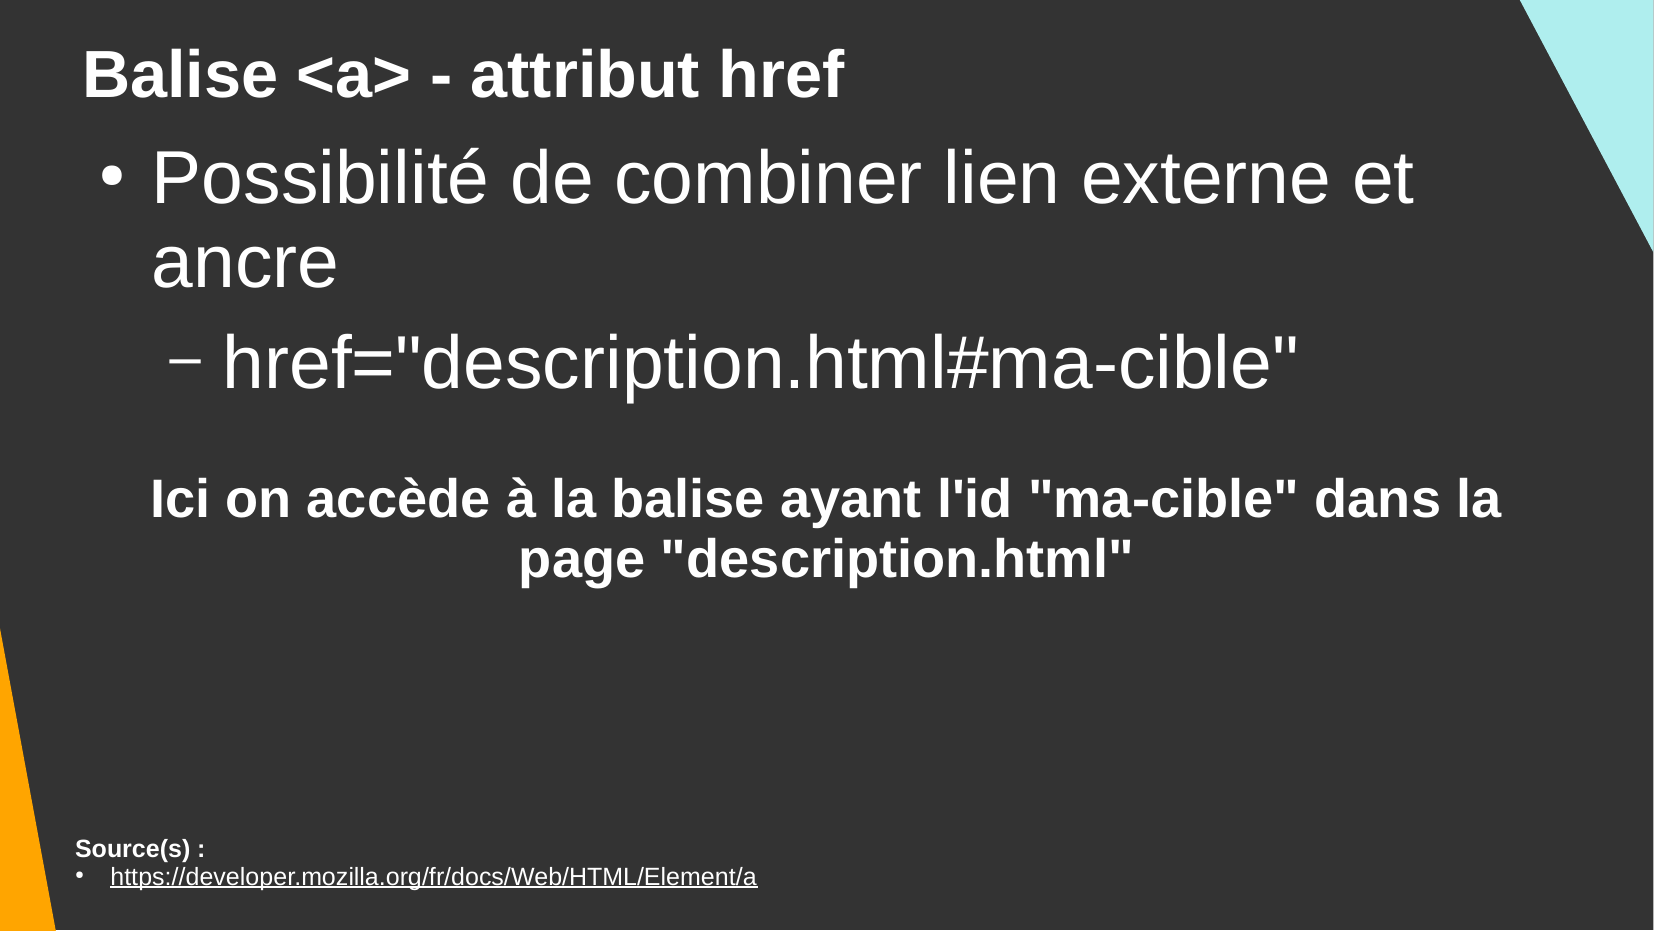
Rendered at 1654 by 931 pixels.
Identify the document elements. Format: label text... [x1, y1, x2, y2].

text_box [1519, 0, 1654, 254]
list Possibilité de combiner lien externe et ancre href="description.html#ma-cible" [80, 135, 1605, 591]
text_box [0, 628, 56, 931]
text_box Source(s) : https://developer.mozilla.org/fr/docs/Web/HTML/Element/a [60, 826, 1546, 931]
text_box Ici on accède à la balise ayant l'id "ma-cible" dans la page "description.html" [124, 460, 1530, 597]
title Balise <a> - attribut href [82, 37, 1571, 114]
